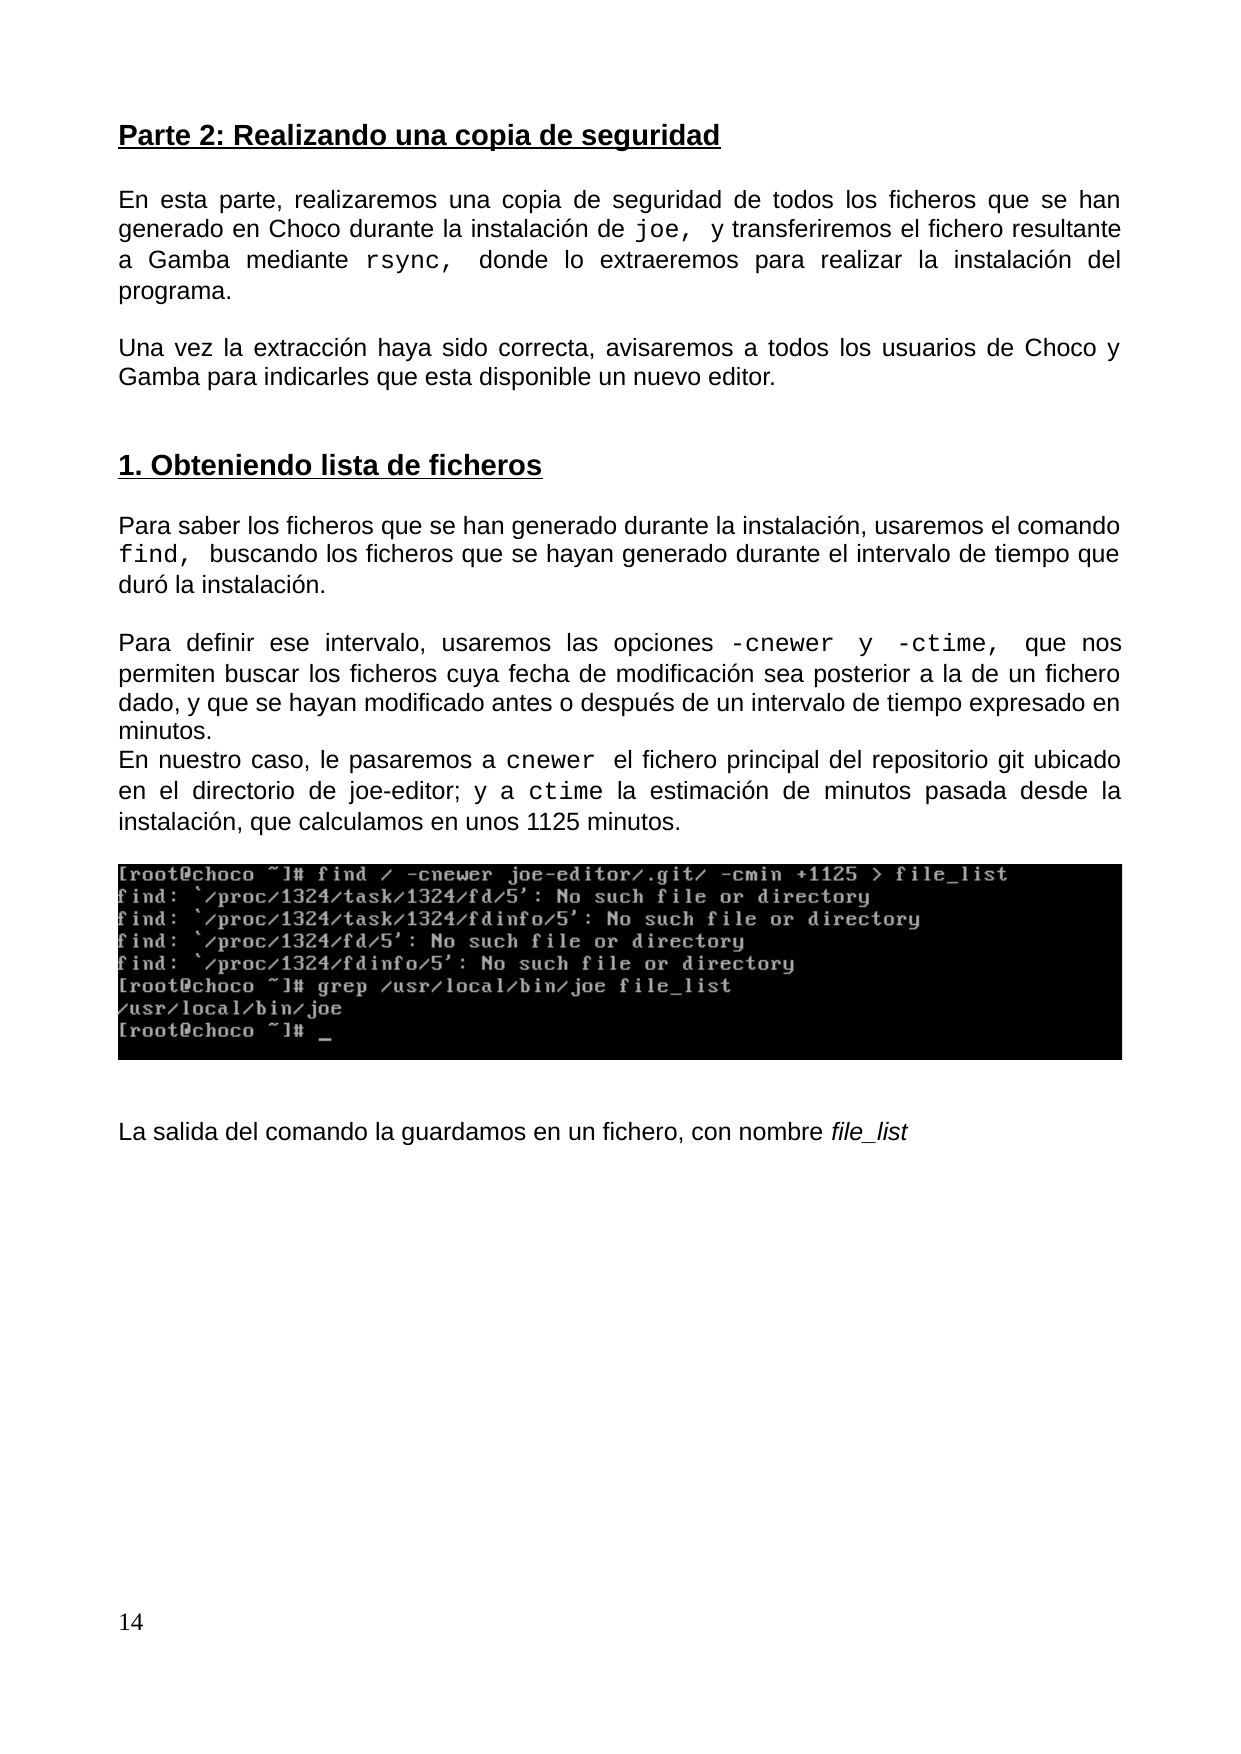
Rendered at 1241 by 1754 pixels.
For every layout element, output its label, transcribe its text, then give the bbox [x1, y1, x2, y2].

text Para saber los ficheros que se han generado durante la instalación, usaremos el comando find, buscando los ficheros que se hayan generado durante el intervalo de tiempo que duró la instalación. [118, 511, 1122, 599]
text 1. Obteniendo lista de ficheros [118, 448, 1122, 482]
text Parte 2: Realizando una copia de seguridad [118, 118, 1122, 152]
picture [118, 864, 1123, 1060]
text La salida del comando la guardamos en un fichero, con nombre file_list [118, 1117, 1122, 1146]
text Una vez la extracción haya sido correcta, avisaremos a todos los usuarios de Choco y Gamba para indicarles que esta disponible un nuevo editor. [118, 333, 1122, 391]
text En esta parte, realizaremos una copia de seguridad de todos los ficheros que se han generado en Choco durante la instalación de joe, y transferiremos el fichero resultante a Gamba mediante rsync, donde lo extraeremos para realizar la instalación del programa. [118, 185, 1122, 304]
text En nuestro caso, le pasaremos a cnewer el fichero principal del repositorio git ubicado en el directorio de joe-editor; y a ctime la estimación de minutos pasada desde la instalación, que calculamos en unos 1125 minutos. [118, 745, 1122, 836]
text Para definir ese intervalo, usaremos las opciones -cnewer y -ctime, que nos permiten buscar los ficheros cuya fecha de modificación sea posterior a la de un fichero dado, y que se hayan modificado antes o después de un intervalo de tiempo expresado en minutos. [118, 628, 1122, 745]
